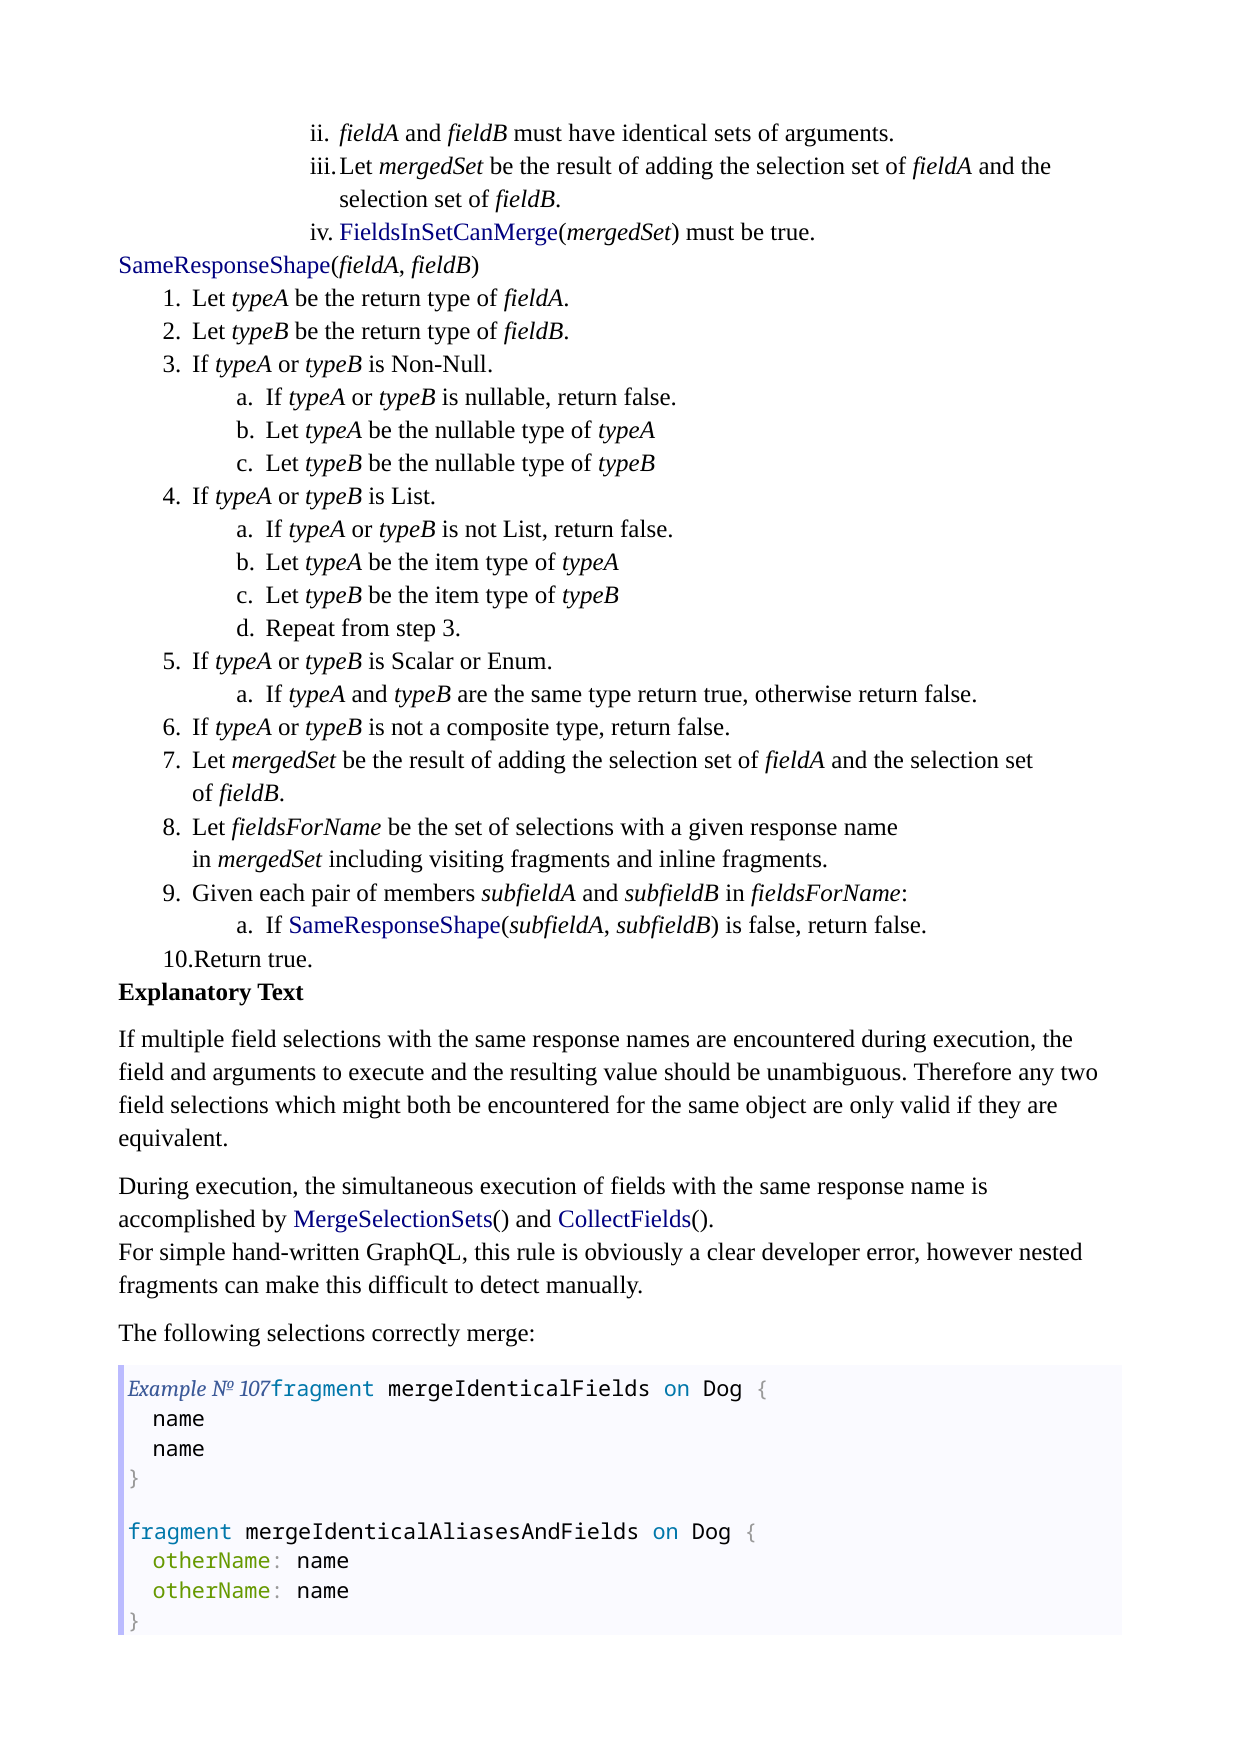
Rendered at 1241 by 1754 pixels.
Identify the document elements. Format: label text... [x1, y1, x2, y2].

list If typeA or typeB is Scalar or Enum. [162, 646, 1122, 675]
text name [124, 1432, 1122, 1462]
text During execution, the simultaneous execution of fields with the same response name is accomplished by MergeSelectionSets() and CollectFields(). [118, 1171, 1122, 1233]
list If typeA and typeB are the same type return true, otherwise return false. [236, 679, 1122, 708]
list fieldA and fieldB must have identical sets of arguments. [309, 118, 1122, 147]
list If typeA or typeB is List. [162, 481, 1122, 510]
list Let typeB be the item type of typeB [236, 580, 1122, 609]
list Let typeB be the nullable type of typeB [236, 448, 1122, 477]
list Given each pair of members subfieldA and subfieldB in fieldsForName: [162, 878, 1122, 906]
list If typeA or typeB is nullable, return false. [236, 382, 1122, 411]
list If typeA or typeB is not List, return false. [236, 514, 1122, 543]
text If multiple field selections with the same response names are encountered during execution, the field and arguments to execute and the resulting value should be unambiguous. Therefore any two field selections which might both be encountered for the same object are only valid if they are equivalent. [118, 1024, 1122, 1152]
text Explanatory Text [118, 977, 1122, 1005]
text SameResponseShape(fieldA, fieldB) [118, 250, 1122, 279]
text For simple hand‐written GraphQL, this rule is obviously a clear developer error, however nested fragments can make this difficult to detect manually. [118, 1237, 1122, 1299]
text otherName: name [124, 1575, 1122, 1605]
list Repeat from step 3. [236, 613, 1122, 642]
list Return true. [162, 944, 1122, 972]
text The following selections correctly merge: [118, 1318, 1122, 1346]
list FieldsInSetCanMerge(mergedSet) must be true. [309, 217, 1122, 246]
text otherName: name [124, 1546, 1122, 1575]
text } [124, 1605, 1122, 1635]
list Let typeA be the item type of typeA [236, 547, 1122, 576]
list Let typeA be the nullable type of typeA [236, 415, 1122, 444]
list If typeA or typeB is Non‐Null. [162, 349, 1122, 378]
text Example № 107fragment mergeIdenticalFields on Dog { [124, 1365, 1122, 1403]
text name [124, 1403, 1122, 1432]
list If typeA or typeB is not a composite type, return false. [162, 712, 1122, 741]
list If SameResponseShape(subfieldA, subfieldB) is false, return false. [236, 911, 1122, 939]
text } [124, 1462, 1122, 1492]
list Let typeA be the return type of fieldA. [162, 283, 1122, 312]
list Let mergedSet be the result of adding the selection set of fieldA and the selection set of fieldB. [309, 151, 1122, 213]
list Let fieldsForName be the set of selections with a given response name in mergedSet including visiting fragments and inline fragments. [162, 812, 1122, 873]
list Let typeB be the return type of fieldB. [162, 316, 1122, 345]
list Let mergedSet be the result of adding the selection set of fieldA and the selection set of fieldB. [162, 746, 1122, 807]
text fragment mergeIdenticalAliasesAndFields on Dog { [124, 1516, 1122, 1546]
